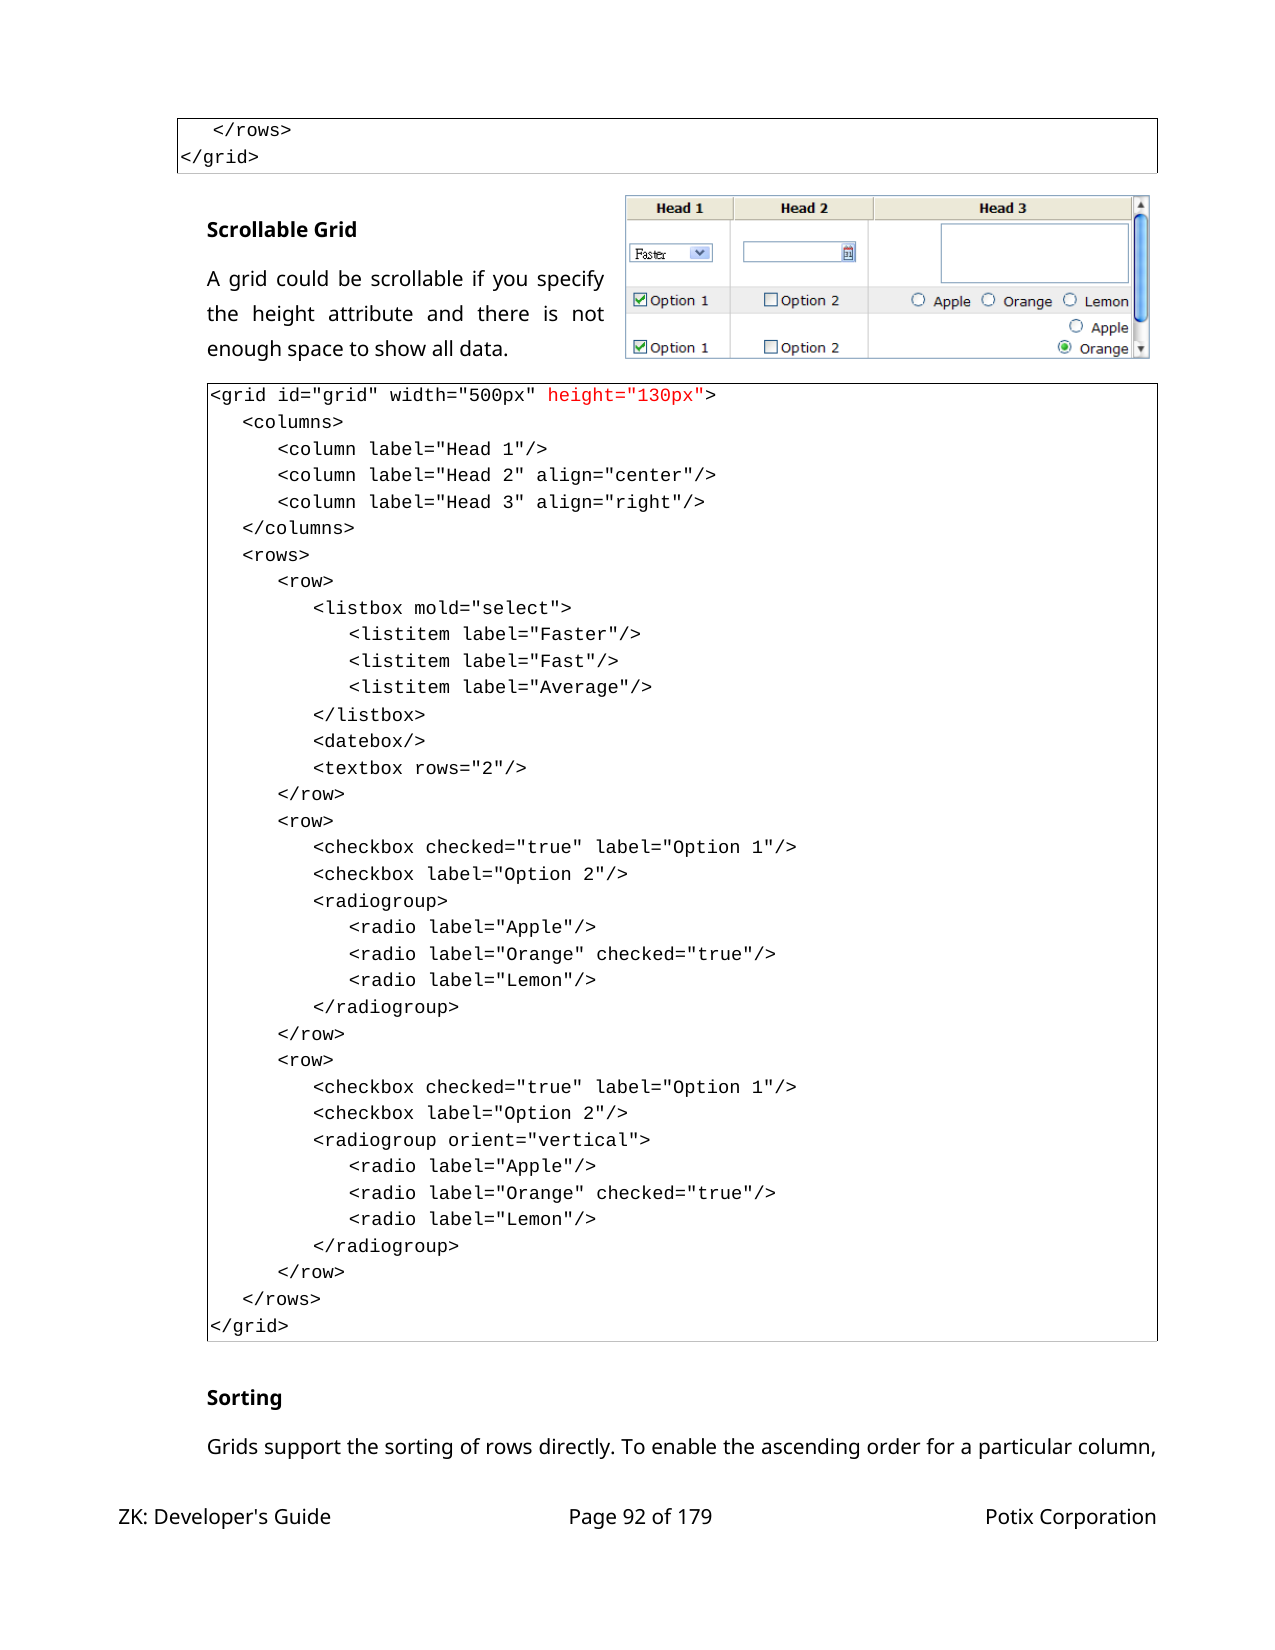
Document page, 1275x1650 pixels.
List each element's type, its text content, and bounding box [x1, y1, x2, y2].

picture [622, 193, 1154, 362]
text </rows> [178, 119, 1157, 142]
subtitle Sorting [207, 1383, 1157, 1412]
text </listbox> <datebox/> <textbox rows="2"/> </row> <row> <checkbox checked="true" label="Option 1"/> <checkbox label="Option 2"/> <radiogroup> <radio label="Apple"/> <radio label="Orange" checked="true"/> <radio label="Lemon"/> </radiogroup> </row> <row> <checkbox checked="true" label="Option 1"/> <checkbox label="Option 2"/> <radiogroup orient="vertical"> <radio label="Apple"/> <radio label="Orange" checked="true"/> <radio label="Lemon"/> </radiogroup> </row> </rows> </grid> [208, 703, 1157, 1341]
text Grids support the sorting of rows directly. To enable the ascending order for a particular column, [207, 1432, 1157, 1460]
text </grid> [178, 145, 1157, 173]
subtitle Scrollable Grid [207, 215, 622, 243]
text <grid id="grid" width="500px" height="130px"> <columns> <column label="Head 1"/> <column label="Head 2" align="center"/> <column label="Head 3" align="right"/> </columns> <rows> <row> <listbox mold="select"> <listitem label="Faster"/> <listitem label="Fast"/> <listitem label="Average"/> [208, 384, 1157, 700]
text A grid could be scrollable if you specify the height attribute and there is not enough space to show all data. [207, 264, 1157, 363]
